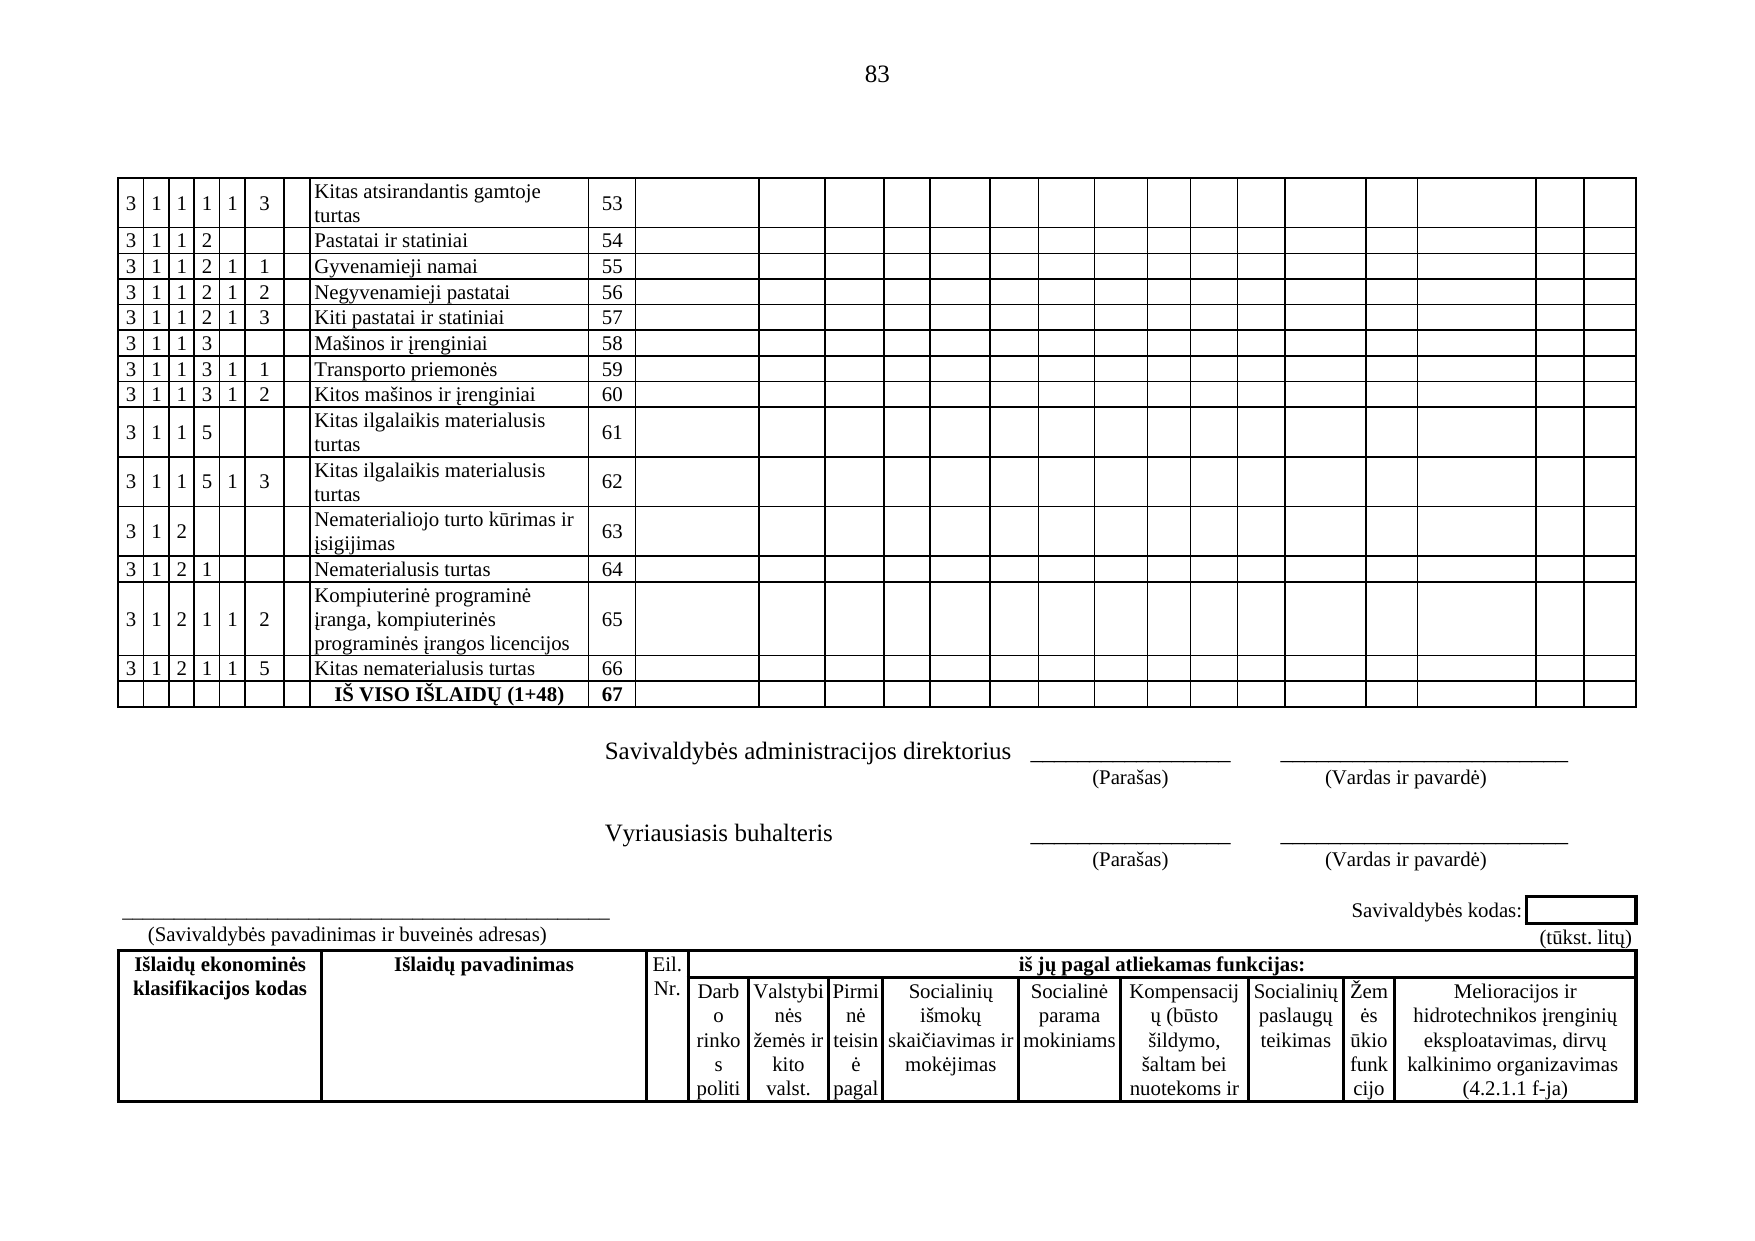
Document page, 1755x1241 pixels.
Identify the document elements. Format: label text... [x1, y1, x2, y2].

text (Parašas) (Vardas ir pavardė) [1018, 847, 1636, 871]
table_cell [1367, 458, 1417, 506]
table_cell [636, 458, 758, 506]
table_cell [1367, 583, 1417, 655]
table_cell [285, 179, 309, 227]
table_cell [1367, 228, 1417, 252]
table_cell Kiti pastatai ir statiniai [311, 305, 588, 329]
table_cell 5 [195, 408, 219, 456]
table_cell [1095, 682, 1147, 706]
table_cell [826, 331, 883, 355]
table_cell [991, 228, 1038, 252]
table_cell [1039, 583, 1094, 655]
table_cell [885, 382, 929, 406]
table_cell 2 [195, 254, 219, 278]
table_cell [1418, 382, 1535, 406]
table_cell 1 [246, 254, 283, 278]
table_cell 2 [170, 507, 193, 555]
table_cell [1238, 458, 1284, 506]
table_cell 1 [170, 228, 193, 252]
table_cell [1148, 458, 1190, 506]
table_cell [1585, 583, 1635, 655]
table_cell Išlaidų pavadinimas [323, 952, 645, 1100]
table_cell [636, 656, 758, 680]
table_cell [636, 280, 758, 304]
table_cell [1191, 408, 1237, 456]
table_cell 3 [119, 656, 143, 680]
table_cell [1238, 331, 1284, 355]
table_cell [1039, 656, 1094, 680]
table_cell [826, 179, 883, 227]
table_cell [246, 228, 283, 252]
table_cell [1537, 408, 1583, 456]
table_cell 1 [144, 331, 168, 355]
table_cell [1367, 557, 1417, 581]
table_cell 63 [589, 507, 635, 555]
table_cell Valstybinės žemės ir kito valst. [750, 979, 827, 1100]
table_header (Savivaldybės pavadinimas ir buveinės adresas) [118, 895, 978, 949]
table_cell Mašinos ir įrenginiai [311, 331, 588, 355]
table_cell [195, 507, 219, 555]
table_cell [1286, 254, 1365, 278]
table_cell 1 [170, 408, 193, 456]
table_cell 2 [170, 656, 193, 680]
table_cell [1585, 305, 1635, 329]
table_cell [285, 656, 309, 680]
table_cell 57 [589, 305, 635, 329]
table_cell 1 [220, 254, 244, 278]
table_cell [1191, 656, 1237, 680]
table_cell [931, 382, 989, 406]
table_cell [1039, 458, 1094, 506]
table_cell 5 [195, 458, 219, 506]
table_cell [1238, 408, 1284, 456]
table_cell (tūkst. litų) [978, 922, 1636, 949]
table_cell Gyvenamieji namai [311, 254, 588, 278]
table_cell [636, 408, 758, 456]
table_cell [1191, 228, 1237, 252]
text Savivaldybės administracijos direktorius [531, 736, 1636, 765]
table_cell Kitas ilgalaikis materialusis turtas [311, 408, 588, 456]
table_cell [760, 357, 824, 381]
table_cell 2 [195, 280, 219, 304]
table_cell 2 [246, 280, 283, 304]
table_cell [1367, 357, 1417, 381]
table_cell [1537, 458, 1583, 506]
table_cell 1 [170, 458, 193, 506]
table_header [1528, 898, 1634, 922]
table_cell [1537, 557, 1583, 581]
table_cell [1418, 656, 1535, 680]
table_cell [1585, 656, 1635, 680]
table_cell [285, 280, 309, 304]
table_cell 1 [144, 357, 168, 381]
table_cell 1 [195, 656, 219, 680]
table_cell iš jų pagal atliekamas funkcijas: [690, 952, 1634, 976]
table_cell [636, 228, 758, 252]
table_cell [931, 458, 989, 506]
table_cell 1 [220, 656, 244, 680]
table_cell [1537, 280, 1583, 304]
table_cell 1 [220, 179, 244, 227]
table_cell [1537, 583, 1583, 655]
table_cell [1238, 254, 1284, 278]
table_cell 1 [144, 583, 168, 655]
table_cell [760, 179, 824, 227]
table_cell [1095, 228, 1147, 252]
table_cell [1537, 179, 1583, 227]
table_cell [991, 254, 1038, 278]
table_cell [1585, 382, 1635, 406]
table_cell [636, 382, 758, 406]
table_cell [1418, 557, 1535, 581]
table_cell [1148, 557, 1190, 581]
table_cell 3 [246, 179, 283, 227]
table_cell [636, 583, 758, 655]
table_cell 3 [119, 179, 143, 227]
table_cell [1418, 357, 1535, 381]
table_cell Nematerialiojo turto kūrimas ir įsigijimas [311, 507, 588, 555]
table_cell 1 [144, 507, 168, 555]
table_cell [1286, 507, 1365, 555]
table_cell 1 [144, 179, 168, 227]
table_cell [246, 507, 283, 555]
table_cell [760, 507, 824, 555]
table_cell 1 [195, 557, 219, 581]
table_cell [826, 305, 883, 329]
table_cell [826, 682, 883, 706]
table_cell [885, 682, 929, 706]
table_cell [931, 583, 989, 655]
table_cell [760, 583, 824, 655]
table_cell 1 [144, 305, 168, 329]
table_cell [220, 507, 244, 555]
table_cell 64 [589, 557, 635, 581]
table_cell [285, 228, 309, 252]
table_cell [285, 507, 309, 555]
table_cell 62 [589, 458, 635, 506]
table_cell 61 [589, 408, 635, 456]
table_cell [1585, 357, 1635, 381]
table_cell [885, 179, 929, 227]
table_cell Transporto priemonės [311, 357, 588, 381]
table_cell 1 [144, 382, 168, 406]
table_cell 3 [119, 331, 143, 355]
table_cell [931, 357, 989, 381]
table_cell Pirminė teisinė pagal [830, 979, 881, 1100]
table_cell [1148, 280, 1190, 304]
table_cell [1148, 583, 1190, 655]
table_cell [991, 280, 1038, 304]
table_cell [1148, 682, 1190, 706]
table_cell [1238, 583, 1284, 655]
table_cell [285, 408, 309, 456]
table_cell [1191, 254, 1237, 278]
table_cell [991, 179, 1038, 227]
table_cell [991, 507, 1038, 555]
table_cell 2 [170, 557, 193, 581]
table_cell [636, 507, 758, 555]
table_cell [760, 228, 824, 252]
table_cell 3 [119, 305, 143, 329]
table_cell 2 [195, 305, 219, 329]
table_cell [1537, 254, 1583, 278]
table_cell [1148, 254, 1190, 278]
table_cell [826, 656, 883, 680]
table_cell [1418, 507, 1535, 555]
table_cell [1039, 179, 1094, 227]
table_cell [1095, 357, 1147, 381]
table_cell [1238, 656, 1284, 680]
table_cell [285, 254, 309, 278]
table_cell [1367, 179, 1417, 227]
table_cell [285, 682, 309, 706]
table_cell [826, 507, 883, 555]
table_cell 1 [220, 305, 244, 329]
table_cell 1 [144, 557, 168, 581]
table_cell [885, 557, 929, 581]
table_cell [285, 357, 309, 381]
table_cell [1418, 280, 1535, 304]
table_cell [1191, 507, 1237, 555]
table_cell [1367, 682, 1417, 706]
table_cell [1238, 305, 1284, 329]
table_cell 58 [589, 331, 635, 355]
table_cell [1286, 280, 1365, 304]
table_cell [991, 557, 1038, 581]
table_cell [931, 682, 989, 706]
table_cell [1039, 507, 1094, 555]
table_cell 1 [170, 357, 193, 381]
table_cell [1286, 331, 1365, 355]
table_cell [1537, 331, 1583, 355]
text Vyriausiasis buhalteris [531, 818, 1636, 847]
table_cell [1585, 408, 1635, 456]
table_cell [991, 331, 1038, 355]
table_cell [119, 682, 143, 706]
table_cell [1238, 682, 1284, 706]
table_cell [1367, 254, 1417, 278]
table_cell Nematerialusis turtas [311, 557, 588, 581]
table_cell [1286, 357, 1365, 381]
table_cell [220, 228, 244, 252]
table_cell [1191, 458, 1237, 506]
table_cell [1039, 331, 1094, 355]
table_cell [931, 408, 989, 456]
table_cell 1 [170, 331, 193, 355]
table_cell [1537, 228, 1583, 252]
table_cell [1418, 408, 1535, 456]
table_cell 1 [144, 280, 168, 304]
table_cell Žemės ūkio funkcijo [1345, 979, 1393, 1100]
table_cell 2 [195, 228, 219, 252]
table_cell [991, 656, 1038, 680]
table_cell [1585, 179, 1635, 227]
table_cell [1286, 382, 1365, 406]
table_cell 1 [195, 179, 219, 227]
table_cell [1585, 280, 1635, 304]
table_cell [246, 408, 283, 456]
table_cell [1095, 656, 1147, 680]
table_cell [1238, 557, 1284, 581]
table_cell [826, 228, 883, 252]
table_cell 3 [119, 458, 143, 506]
table_cell [1418, 682, 1535, 706]
table_cell 1 [144, 408, 168, 456]
table_cell Kitas ilgalaikis materialusis turtas [311, 458, 588, 506]
table_cell [826, 557, 883, 581]
table_cell [1585, 331, 1635, 355]
table_cell [931, 557, 989, 581]
table_cell 1 [220, 583, 244, 655]
table_cell [760, 331, 824, 355]
table_cell [1238, 280, 1284, 304]
table_cell Negyvenamieji pastatai [311, 280, 588, 304]
table_cell [636, 254, 758, 278]
table_cell [195, 682, 219, 706]
table_cell [760, 254, 824, 278]
table_cell [1191, 357, 1237, 381]
table_cell [1367, 305, 1417, 329]
table_cell [285, 458, 309, 506]
table_cell [285, 305, 309, 329]
table_cell [1148, 228, 1190, 252]
table_cell Kompensacijų (būsto šildymo, šaltam bei nuotekoms ir [1122, 979, 1247, 1100]
table_cell [1286, 557, 1365, 581]
table_cell [1418, 179, 1535, 227]
table_cell 5 [246, 656, 283, 680]
table_cell [1537, 357, 1583, 381]
table_cell [1238, 179, 1284, 227]
table_cell [760, 280, 824, 304]
table_cell [1095, 179, 1147, 227]
table_cell [636, 682, 758, 706]
table_cell [1367, 408, 1417, 456]
table_cell [1095, 583, 1147, 655]
table_cell 1 [195, 583, 219, 655]
table_cell 1 [220, 382, 244, 406]
table_cell [1191, 382, 1237, 406]
table_cell [1191, 305, 1237, 329]
table_cell 3 [119, 280, 143, 304]
table_cell [991, 682, 1038, 706]
table_cell [1095, 254, 1147, 278]
table_cell 59 [589, 357, 635, 381]
table_cell [1148, 408, 1190, 456]
table_cell [1418, 458, 1535, 506]
table_cell [885, 280, 929, 304]
table_cell [931, 179, 989, 227]
table_cell 1 [170, 254, 193, 278]
table_cell [1286, 179, 1365, 227]
table_cell [1148, 382, 1190, 406]
table_cell [991, 583, 1038, 655]
table_cell [885, 656, 929, 680]
table_cell [1039, 280, 1094, 304]
table_cell [1537, 656, 1583, 680]
table_cell [885, 254, 929, 278]
table_cell [1418, 254, 1535, 278]
table_cell [1039, 682, 1094, 706]
table_cell [1039, 305, 1094, 329]
table_cell [1585, 458, 1635, 506]
table_cell IŠ VISO IŠLAIDŲ (1+48) [311, 682, 588, 706]
table_cell [1039, 382, 1094, 406]
table_cell [931, 228, 989, 252]
table_cell [760, 557, 824, 581]
table_cell [1286, 408, 1365, 456]
table_cell 1 [220, 280, 244, 304]
table_cell 1 [170, 280, 193, 304]
table_cell [285, 583, 309, 655]
table_cell [1286, 458, 1365, 506]
table_cell 1 [170, 382, 193, 406]
table_cell [1537, 382, 1583, 406]
table_cell [760, 408, 824, 456]
table_cell [760, 458, 824, 506]
table_cell 1 [170, 305, 193, 329]
table_cell [1585, 507, 1635, 555]
table_cell 67 [589, 682, 635, 706]
table_cell [1148, 357, 1190, 381]
table_cell [1191, 557, 1237, 581]
table_cell Socialinių paslaugų teikimas [1250, 979, 1342, 1100]
table_cell 3 [195, 357, 219, 381]
table_cell 1 [220, 357, 244, 381]
table_cell [1537, 305, 1583, 329]
table_cell [1585, 254, 1635, 278]
table_cell 3 [195, 331, 219, 355]
table_cell [285, 557, 309, 581]
table_cell [636, 331, 758, 355]
table_cell [991, 382, 1038, 406]
table_cell 1 [220, 458, 244, 506]
table_cell [170, 682, 193, 706]
table_cell 3 [119, 557, 143, 581]
table_cell 3 [119, 507, 143, 555]
text (Parašas) (Vardas ir pavardė) [1018, 765, 1636, 789]
table_cell [931, 254, 989, 278]
table_cell [636, 357, 758, 381]
table_cell 56 [589, 280, 635, 304]
table_cell [826, 408, 883, 456]
table_cell 3 [119, 382, 143, 406]
table_cell [1418, 228, 1535, 252]
table_cell 60 [589, 382, 635, 406]
table_cell [1286, 682, 1365, 706]
table_cell 2 [246, 382, 283, 406]
table_cell [1537, 682, 1583, 706]
table_cell 1 [170, 179, 193, 227]
table_cell [1039, 408, 1094, 456]
table_cell [1585, 557, 1635, 581]
table_cell 3 [119, 583, 143, 655]
table_cell [1585, 228, 1635, 252]
table_cell 66 [589, 656, 635, 680]
table_cell [1095, 280, 1147, 304]
table_cell [1148, 331, 1190, 355]
table_cell [1191, 280, 1237, 304]
table_cell [1537, 507, 1583, 555]
table_cell 3 [119, 228, 143, 252]
table_header Savivaldybės kodas: [978, 895, 1525, 922]
table_cell 3 [246, 458, 283, 506]
table_cell Kitas atsirandantis gamtoje turtas [311, 179, 588, 227]
table_cell [931, 507, 989, 555]
table_cell [1095, 382, 1147, 406]
table_cell 1 [144, 458, 168, 506]
table_cell [760, 305, 824, 329]
table_cell Kompiuterinė programinė įranga, kompiuterinės programinės įrangos licencijos [311, 583, 588, 655]
table_cell [1367, 507, 1417, 555]
table_cell [1286, 305, 1365, 329]
table_cell [1095, 331, 1147, 355]
table_cell [1286, 583, 1365, 655]
table_cell 54 [589, 228, 635, 252]
table_cell 1 [246, 357, 283, 381]
table_cell Išlaidų ekonominės klasifikacijos kodas [120, 952, 320, 1100]
table_cell [636, 557, 758, 581]
table_cell [1148, 656, 1190, 680]
table_cell [1191, 331, 1237, 355]
table_cell 1 [144, 254, 168, 278]
table_cell [1095, 408, 1147, 456]
table_cell [1367, 656, 1417, 680]
table_cell 3 [119, 254, 143, 278]
table_cell [1191, 682, 1237, 706]
table_cell [991, 305, 1038, 329]
table_cell [1418, 305, 1535, 329]
table_cell [1418, 331, 1535, 355]
table_cell 1 [144, 656, 168, 680]
table_cell [1238, 357, 1284, 381]
table_cell [760, 682, 824, 706]
table_cell [1367, 382, 1417, 406]
table_cell [1039, 228, 1094, 252]
table_cell [1039, 254, 1094, 278]
table_cell 55 [589, 254, 635, 278]
table_cell 3 [119, 408, 143, 456]
table_cell [931, 656, 989, 680]
table_cell Socialinių išmokų skaičiavimas ir mokėjimas [884, 979, 1017, 1100]
table_cell [1238, 382, 1284, 406]
table_cell 3 [246, 305, 283, 329]
table_cell [1367, 331, 1417, 355]
table_cell [1148, 179, 1190, 227]
table_cell [760, 382, 824, 406]
table_cell [991, 408, 1038, 456]
table_cell [885, 357, 929, 381]
table_cell [1418, 583, 1535, 655]
table_cell [144, 682, 168, 706]
table_cell [826, 382, 883, 406]
table_cell [1585, 682, 1635, 706]
table_cell [1095, 458, 1147, 506]
table_cell 3 [195, 382, 219, 406]
table_cell Eil. Nr. [648, 952, 687, 1100]
table_cell [885, 507, 929, 555]
table_cell Kitas nematerialusis turtas [311, 656, 588, 680]
table_cell [826, 254, 883, 278]
table_cell Socialinė parama mokiniams [1020, 979, 1119, 1100]
table_cell [885, 331, 929, 355]
table_cell [220, 682, 244, 706]
table_cell [931, 331, 989, 355]
table_cell [1238, 228, 1284, 252]
table_cell [1191, 179, 1237, 227]
table_cell Kitos mašinos ir įrenginiai [311, 382, 588, 406]
table_cell Melioracijos ir hidrotechnikos įrenginių eksploatavimas, dirvų kalkinimo organizavimas (4.2.1.1 f-ja) [1396, 979, 1634, 1100]
table_cell [931, 280, 989, 304]
table_cell [931, 305, 989, 329]
table_cell [760, 656, 824, 680]
table_cell [1095, 507, 1147, 555]
table_cell [826, 583, 883, 655]
table_cell [1191, 583, 1237, 655]
table_cell [1238, 507, 1284, 555]
table_cell 2 [246, 583, 283, 655]
table_cell [285, 382, 309, 406]
table_cell [246, 557, 283, 581]
table_cell [885, 408, 929, 456]
table_cell [636, 305, 758, 329]
table_cell [1148, 305, 1190, 329]
table_cell [991, 458, 1038, 506]
table_cell [826, 280, 883, 304]
table_cell [1039, 357, 1094, 381]
table_cell 53 [589, 179, 635, 227]
table_cell [1095, 305, 1147, 329]
table_cell [885, 458, 929, 506]
table_cell [246, 331, 283, 355]
table_cell 3 [119, 357, 143, 381]
table_cell [991, 357, 1038, 381]
table_cell 2 [170, 583, 193, 655]
table_cell [1286, 656, 1365, 680]
table_cell [826, 357, 883, 381]
table_cell [220, 331, 244, 355]
table_cell [246, 682, 283, 706]
table_cell [826, 458, 883, 506]
table_cell [1095, 557, 1147, 581]
table_cell Pastatai ir statiniai [311, 228, 588, 252]
table_cell 1 [144, 228, 168, 252]
table_cell [885, 228, 929, 252]
table_cell [636, 179, 758, 227]
table_cell [1039, 557, 1094, 581]
table_cell Darbo rinkos politi [690, 979, 747, 1100]
table_cell [885, 583, 929, 655]
table_cell [285, 331, 309, 355]
table_cell 65 [589, 583, 635, 655]
table_cell [220, 557, 244, 581]
table_cell [220, 408, 244, 456]
table_cell [1286, 228, 1365, 252]
table_cell [1148, 507, 1190, 555]
table_cell [1367, 280, 1417, 304]
table_cell [885, 305, 929, 329]
